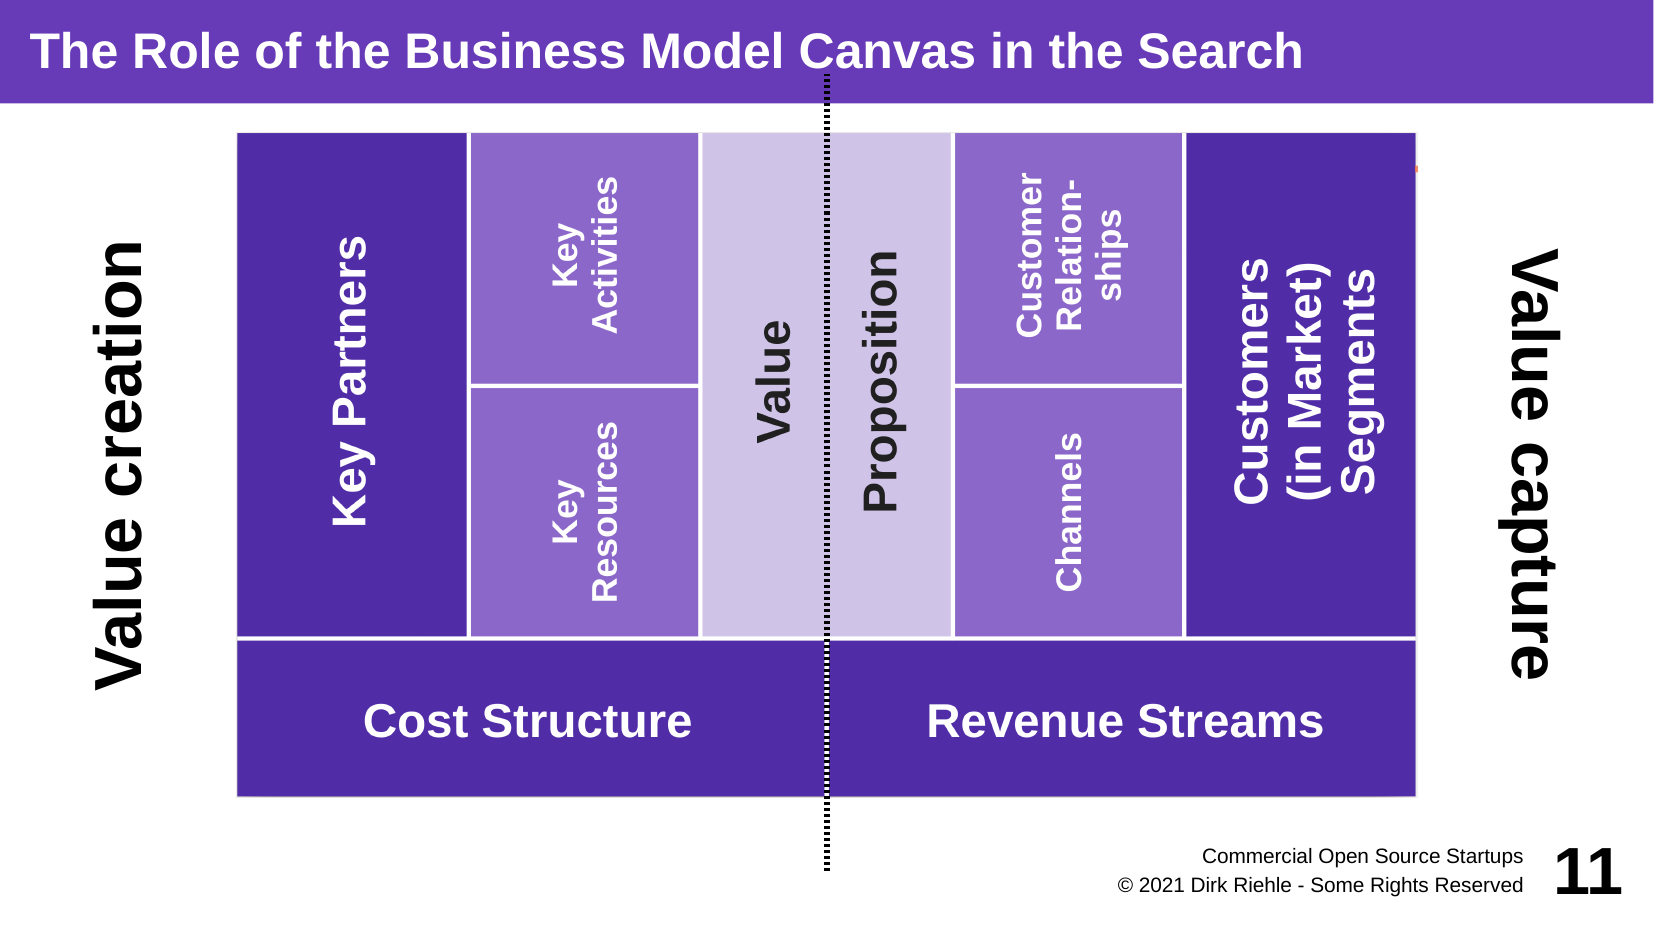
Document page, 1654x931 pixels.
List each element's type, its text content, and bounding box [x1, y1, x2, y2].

picture [236, 132, 1418, 798]
text_box Value creation [0, 132, 236, 798]
title The Role of the Business Model Canvas in the Search [0, 0, 1654, 104]
text_box Value capture [1418, 132, 1654, 798]
